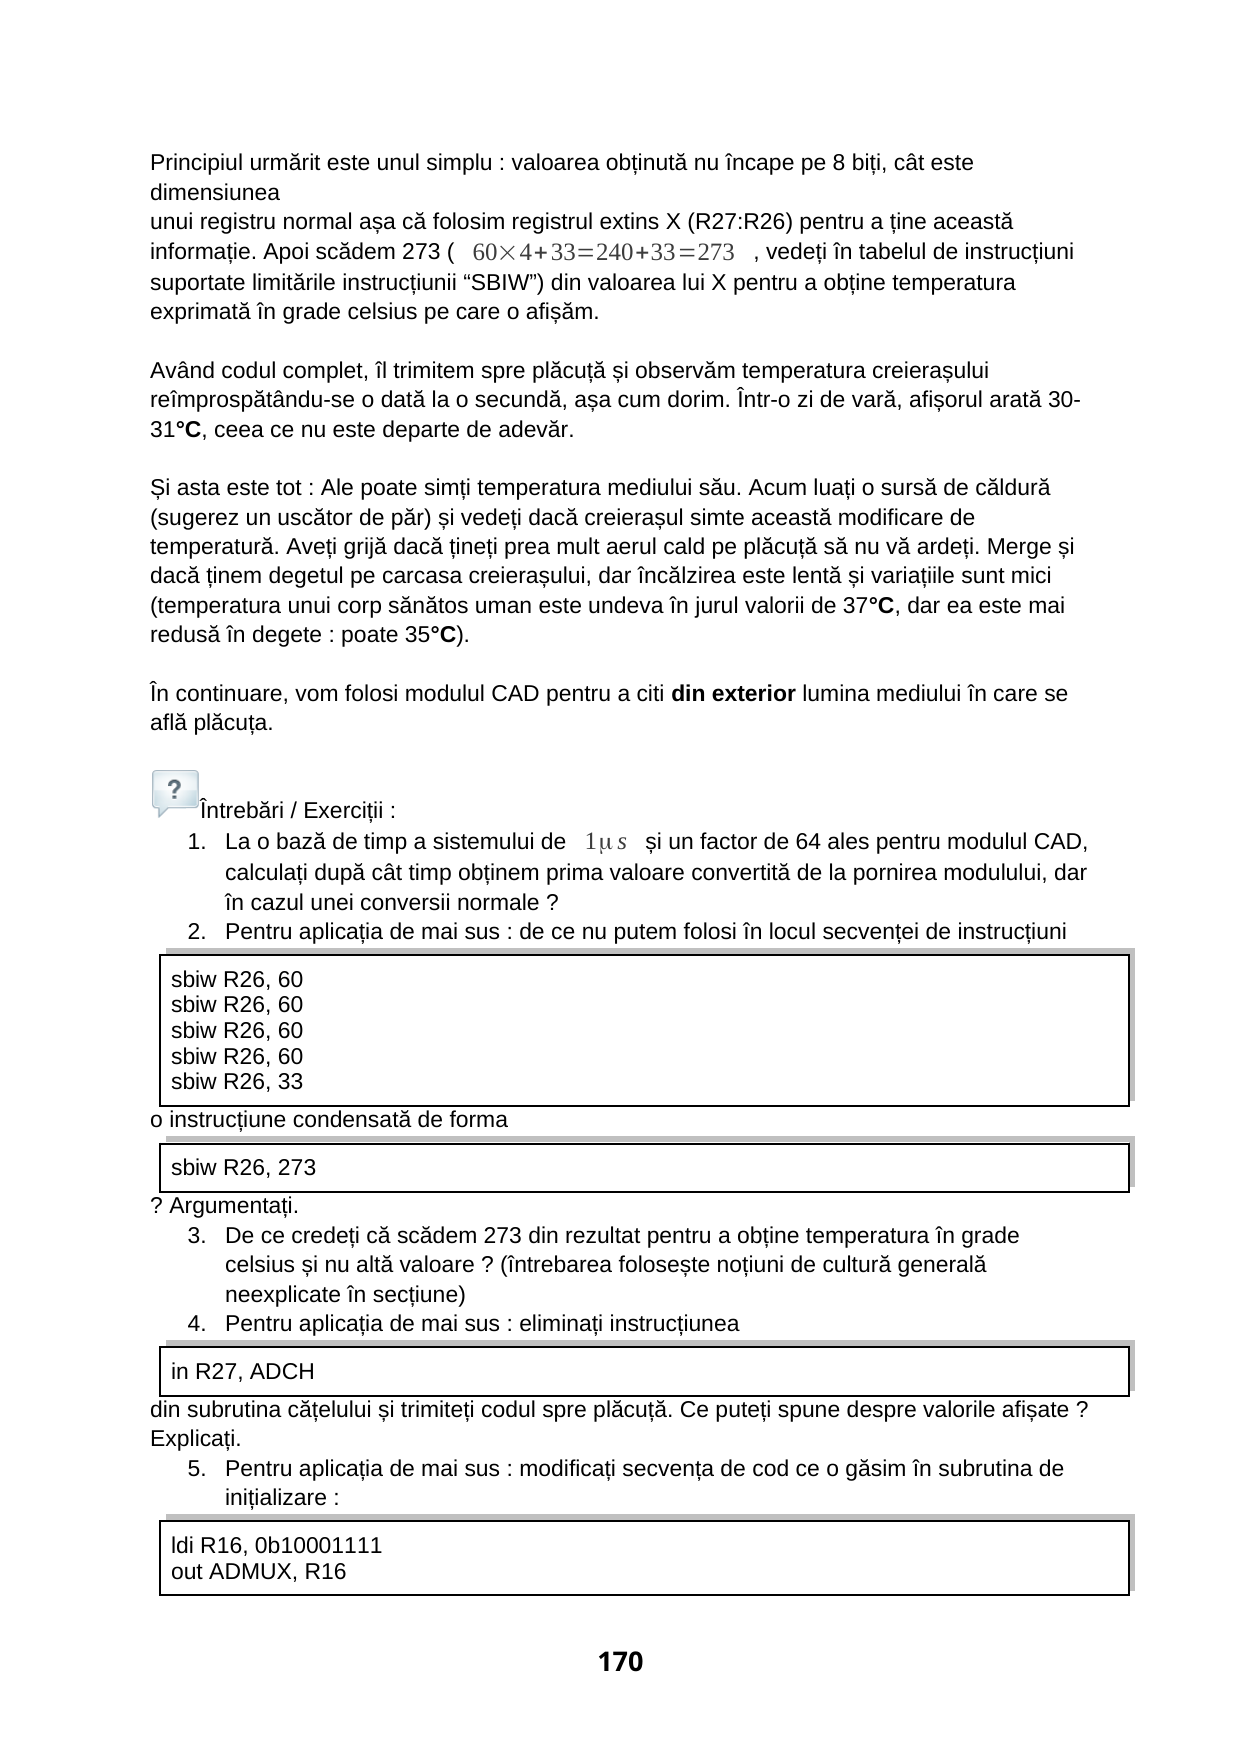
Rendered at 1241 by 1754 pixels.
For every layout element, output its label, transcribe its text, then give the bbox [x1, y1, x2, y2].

list Pentru aplicația de mai sus : de ce nu putem folosi în locul secvenței de instrucțiuni [187, 918, 1091, 944]
picture [150, 768, 200, 819]
table_header ldi R16, 0b10001111 out ADMUX, R16 [161, 1522, 1128, 1594]
list La o bază de timp a sistemului deși un factor de 64 ales pentru modulul CAD, calculați după cât timp obținem prima valoare convertită de la pornirea modulului, dar în cazul unei conversii normale ? [187, 827, 1091, 915]
text Având codul complet, îl trimitem spre plăcuță și observăm temperatura creierașului reîmprospătându-se o dată la o secundă, așa cum dorim. Într-o zi de vară, afișorul arată 30-31°C, ceea ce nu este departe de adevăr. [150, 358, 1091, 442]
table_header in R27, ADCH [161, 1348, 1128, 1394]
list De ce credeți că scădem 273 din rezultat pentru a obține temperatura în grade celsius și nu altă valoare ? (întrebarea folosește noțiuni de cultură generală neexplicate în secțiune) [187, 1222, 1091, 1307]
text Principiul urmărit este unul simplu : valoarea obținută nu încape pe 8 biți, cât este dimensiunea [150, 150, 1091, 205]
text ? Argumentați. [150, 1193, 1091, 1219]
text În continuare, vom folosi modulul CAD pentru a citi din exterior lumina mediului în care se află plăcuța. [150, 681, 1091, 736]
text Întrebări / Exerciții : [150, 795, 1091, 824]
text din subrutina cățelului și trimiteți codul spre plăcuță. Ce puteți spune despre valorile afișate ? Explicați. [150, 1397, 1091, 1452]
table_header sbiw R26, 273 [161, 1145, 1128, 1191]
table_header sbiw R26, 60 sbiw R26, 60 sbiw R26, 60 sbiw R26, 60 sbiw R26, 33 [161, 956, 1128, 1105]
list Pentru aplicația de mai sus : eliminați instrucțiunea [187, 1311, 1091, 1336]
text Și asta este tot : Ale poate simți temperatura mediului său. Acum luați o sursă de căldură (sugerez un uscător de păr) și vedeți dacă creierașul simte această modificare de temperatură. Aveți grijă dacă țineți prea mult aerul cald pe plăcuță să nu vă ardeți. Merge și dacă ținem degetul pe carcasa creierașului, dar încălzirea este lentă și variațiile sunt mici (temperatura unui corp sănătos uman este undeva în jurul valorii de 37°C, dar ea este mai redusă în degete : poate 35°C). [150, 475, 1091, 648]
list Pentru aplicația de mai sus : modificați secvența de cod ce o găsim în subrutina de inițializare : [187, 1455, 1091, 1510]
text o instrucțiune condensată de forma [150, 1107, 1091, 1133]
text unui registru normal așa că folosim registrul extins X (R27:R26) pentru a ține această informație. Apoi scădem 273 (, vedeți în tabelul de instrucțiuni suportate limitările instrucțiunii “SBIW”) din valoarea lui X pentru a obține temperatura exprimată în grade celsius pe care o afișăm. [150, 209, 1091, 324]
